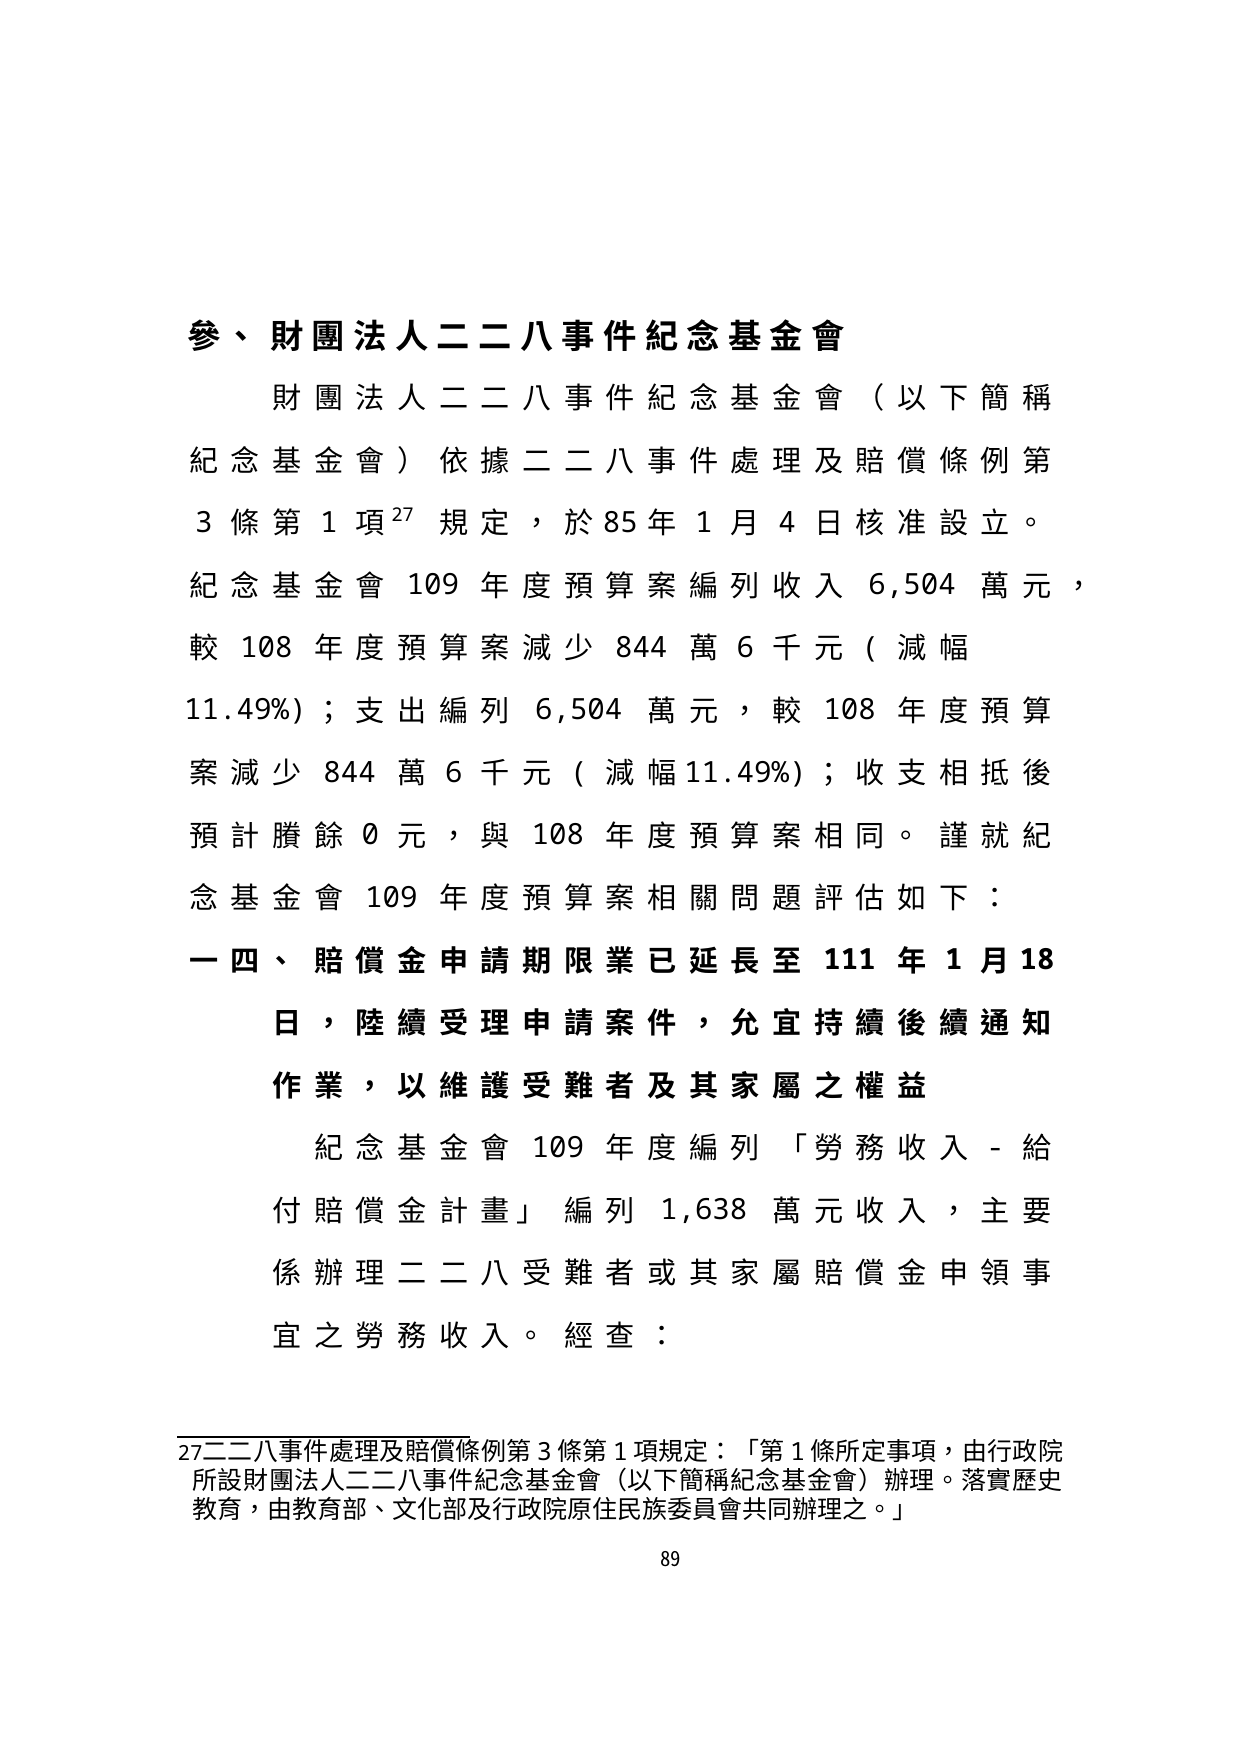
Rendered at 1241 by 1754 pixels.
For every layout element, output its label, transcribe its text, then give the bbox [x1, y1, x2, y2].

text 財團法人二二八事件紀念基金會（以下簡稱紀念基金會）依據二二八事件處理及賠償條例第3條第1項規定，於85年1月4日核准設立。紀念基金會109年度預算案編列收入6,504萬元，較108年度預算案減少844萬6千元(減幅11.49%)；支出編列6,504萬元，較108年度預算案減少844萬6千元(減幅11.49%)；收支相抵後預計賸餘0元，與108年度預算案相同。謹就紀念基金會109年度預算案相關問題評估如下： [183, 354, 1058, 917]
text 一四、賠償金申請期限業已延長至111年1月18日，陸續受理申請案件，允宜持續後續通知作業，以維護受難者及其家屬之權益 [183, 917, 1058, 1104]
text 二二八事件處理及賠償條例第3條第1項規定：「第1條所定事項，由行政院所設財團法人二二八事件紀念基金會（以下簡稱紀念基金會）辦理。落實歷史教育，由教育部、文化部及行政院原住民族委員會共同辦理之。」 [177, 1437, 1063, 1525]
text 紀念基金會109年度編列「勞務收入-給付賠償金計畫」編列1,638萬元收入，主要係辦理二二八受難者或其家屬賠償金申領事宜之勞務收入。經查： [242, 1104, 1058, 1354]
text 參、財團法人二二八事件紀念基金會 [183, 292, 1058, 354]
